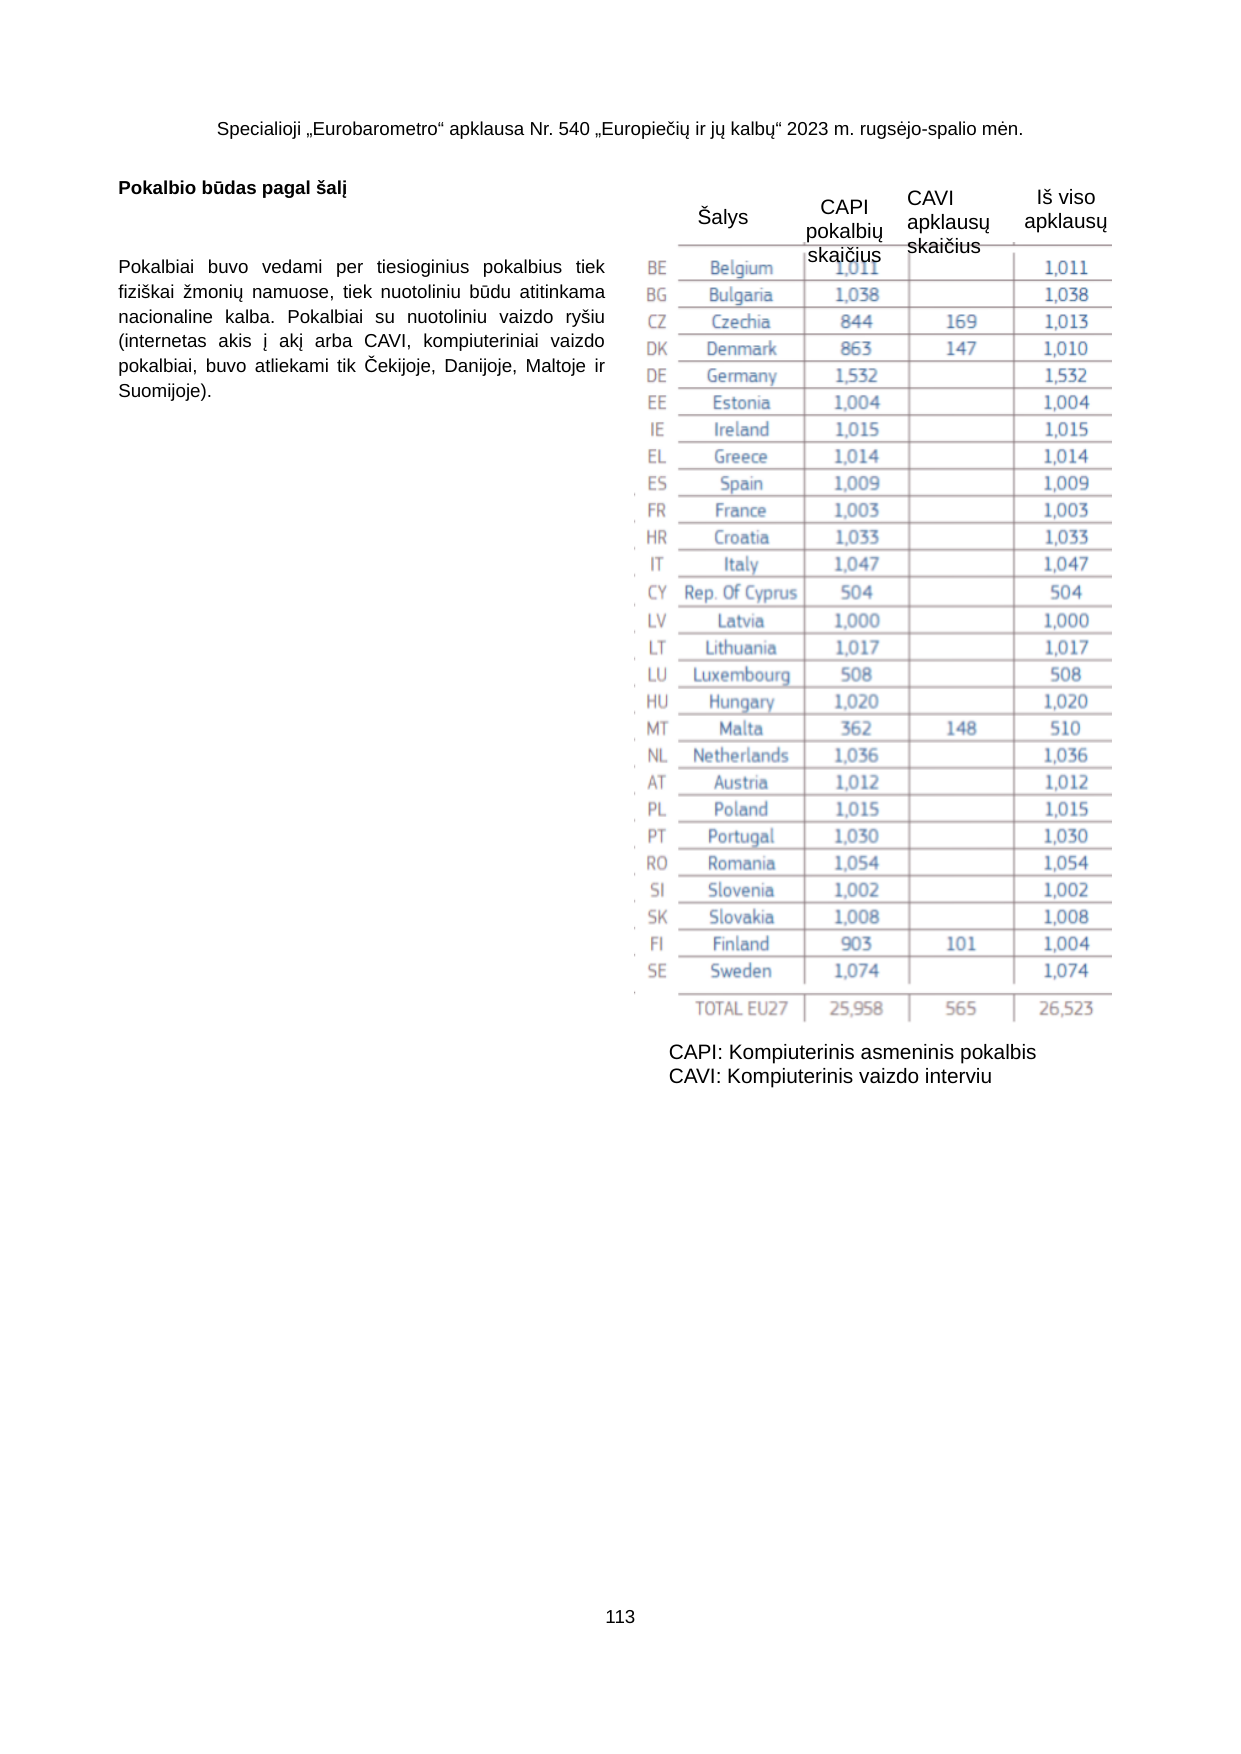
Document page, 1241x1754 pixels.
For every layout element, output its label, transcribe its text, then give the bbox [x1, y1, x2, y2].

picture [634, 242, 1112, 1027]
text Pokalbiai buvo vedami per tiesioginius pokalbius tiek fiziškai žmonių namuose, tiek nuotoliniu būdu atitinkama nacionaline kalba. Pokalbiai su nuotoliniu vaizdo ryšiu (internetas akis į akį arba CAVI, kompiuteriniai vaizdo pokalbiai, buvo atliekami tik Čekijoje, Danijoje, Maltoje ir Suomijoje). [118, 256, 605, 401]
text Pokalbio būdas pagal šalį [118, 177, 605, 199]
